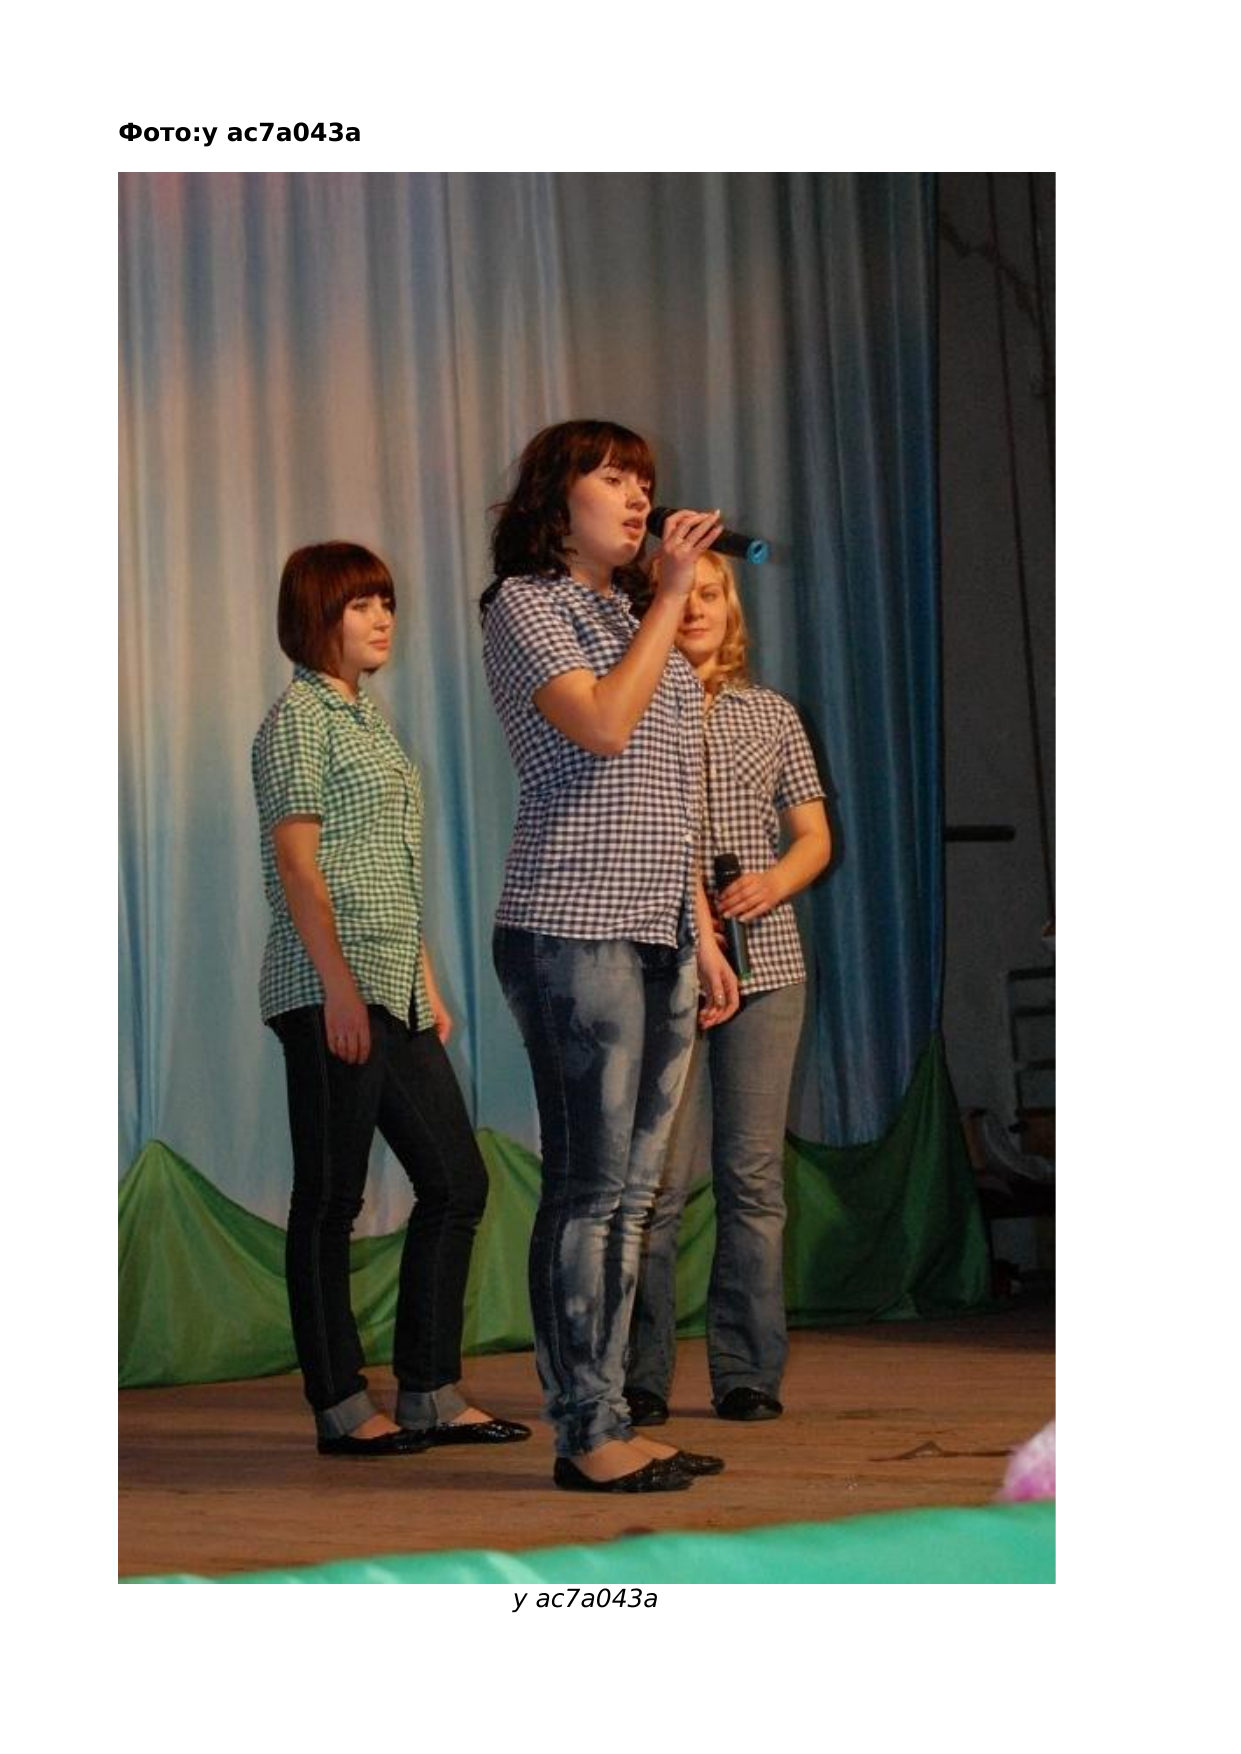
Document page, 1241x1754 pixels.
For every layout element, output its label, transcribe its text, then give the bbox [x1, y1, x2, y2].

subtitle Фото:y ac7a043a [118, 118, 1122, 147]
picture [118, 172, 1056, 1584]
text y ac7a043a [118, 1584, 1056, 1613]
